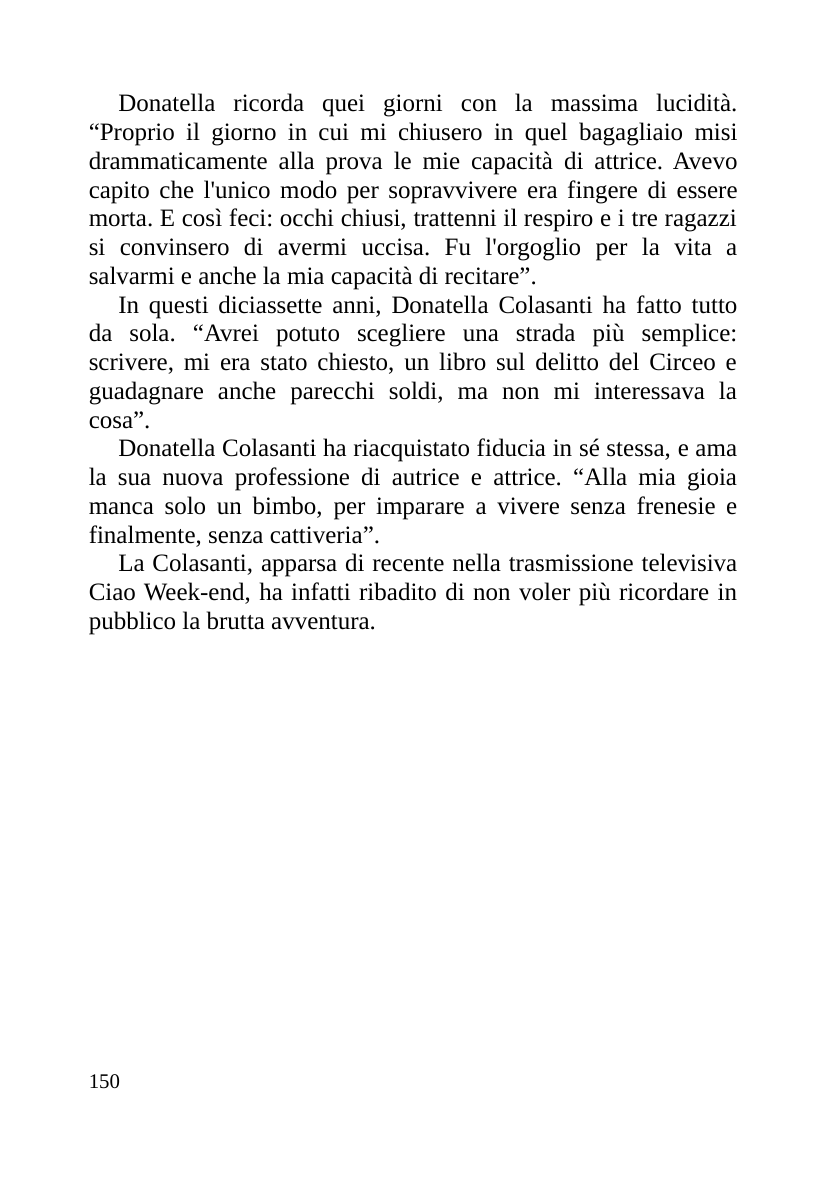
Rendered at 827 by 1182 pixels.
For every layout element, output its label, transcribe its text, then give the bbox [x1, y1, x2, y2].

text Donatella Colasanti ha riacquistato fiducia in sé stessa, e ama la sua nuova professione di autrice e attrice. “Alla mia gioia manca solo un bimbo, per imparare a vivere senza frenesie e finalmente, senza cattiveria”. [88, 433, 738, 548]
text La Colasanti, apparsa di recente nella trasmissione televisiva Ciao Week-end, ha infatti ribadito di non voler più ricordare in pubblico la brutta avventura. [88, 548, 738, 635]
text In questi diciassette anni, Donatella Colasanti ha fatto tutto da sola. “Avrei potuto scegliere una strada più semplice: scrivere, mi era stato chiesto, un libro sul delitto del Circeo e guadagnare anche parecchi soldi, ma non mi interessava la cosa”. [88, 290, 738, 433]
text Donatella ricorda quei giorni con la massima lucidità. “Proprio il giorno in cui mi chiusero in quel bagagliaio misi drammaticamente alla prova le mie capacità di attrice. Avevo capito che l'unico modo per sopravvivere era fingere di essere morta. E così feci: occhi chiusi, trattenni il respiro e i tre ragazzi si convinsero di avermi uccisa. Fu l'orgoglio per la vita a salvarmi e anche la mia capacità di recitare”. [88, 88, 738, 290]
